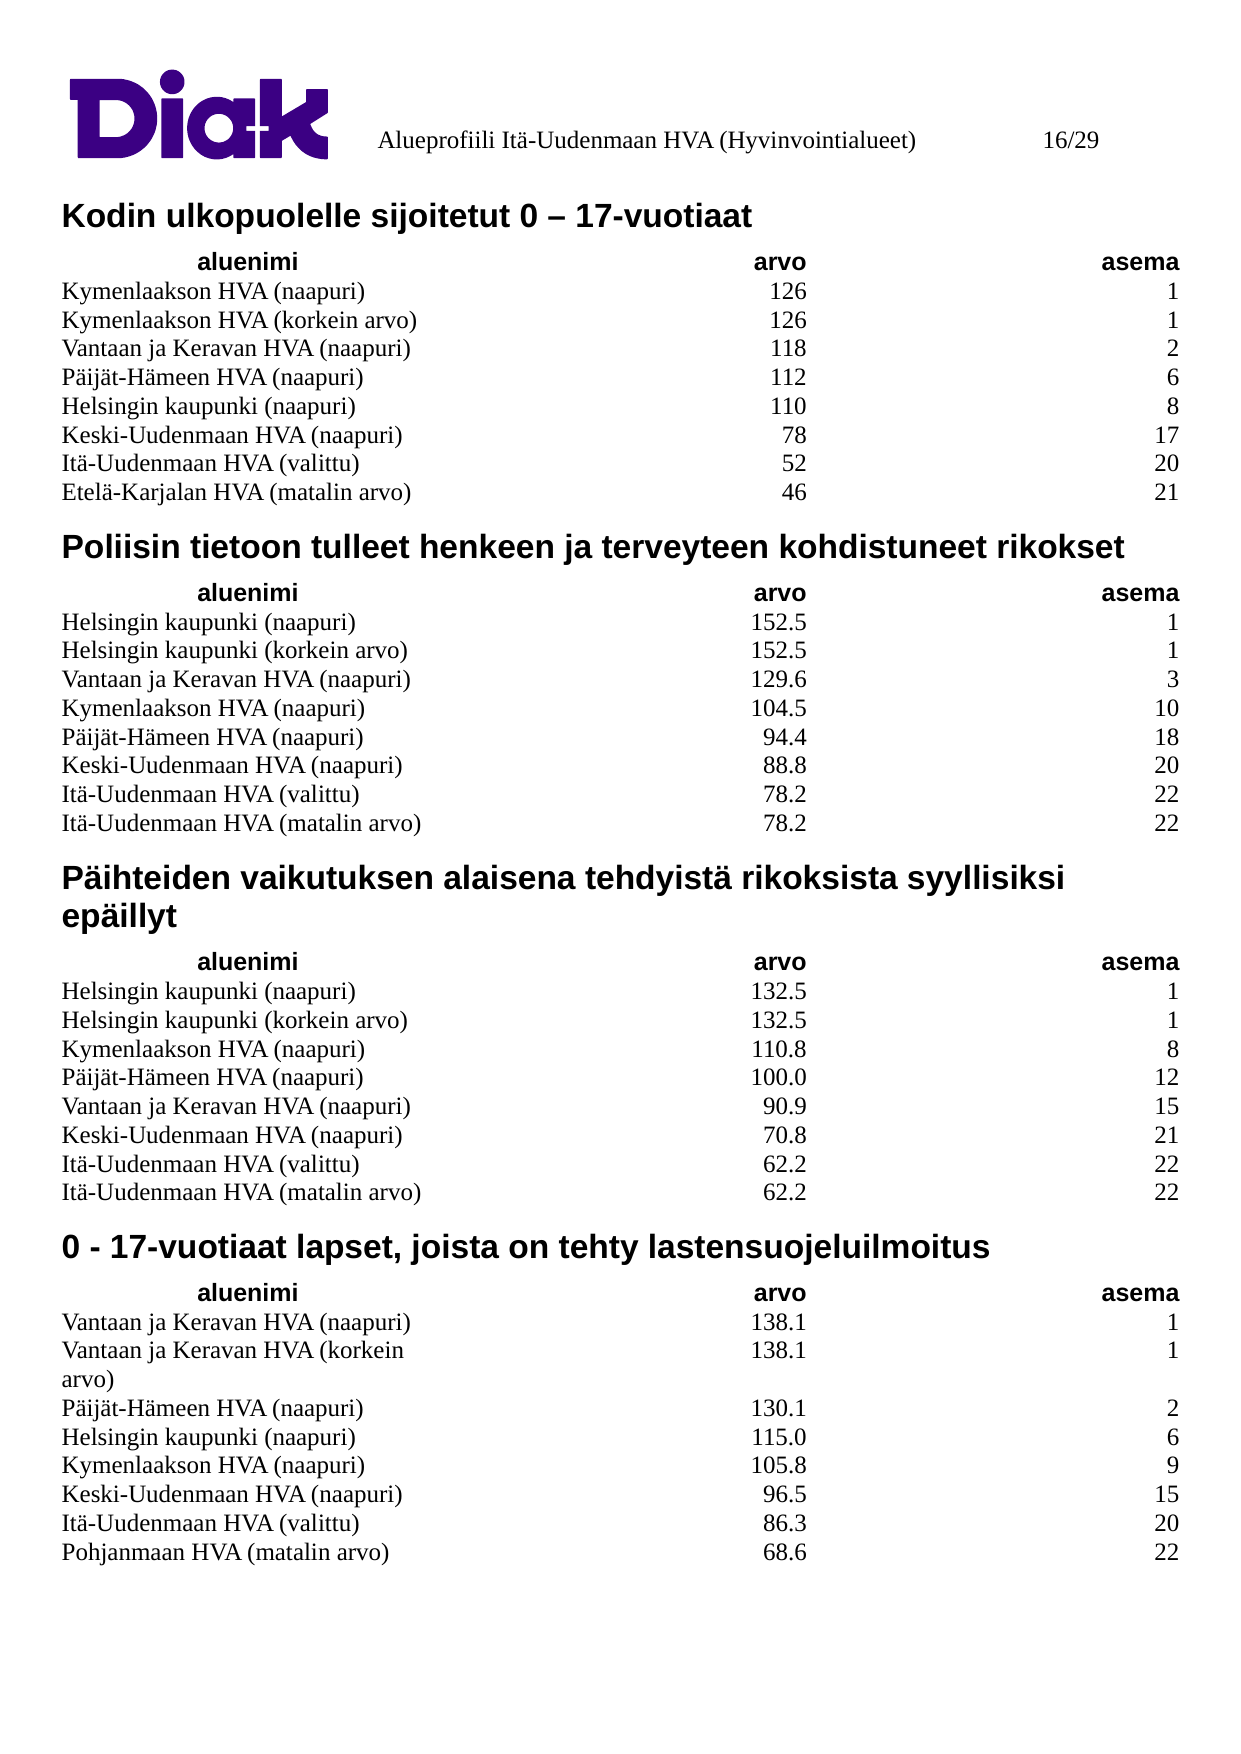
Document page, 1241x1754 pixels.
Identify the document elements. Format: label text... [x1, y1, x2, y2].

table_cell 46 [434, 477, 806, 506]
table_cell 8 [806, 391, 1179, 420]
table_cell 132.5 [434, 976, 806, 1005]
table_cell Vantaan ja Keravan HVA (naapuri) [61, 1091, 434, 1120]
table_cell 17 [806, 420, 1179, 448]
table_cell 152.5 [434, 636, 806, 664]
table_cell 22 [806, 1178, 1179, 1206]
table_cell 126 [434, 305, 806, 333]
table_cell Helsingin kaupunki (korkein arvo) [61, 1005, 434, 1034]
table_cell 62.2 [434, 1149, 806, 1177]
table_cell 22 [806, 779, 1179, 808]
table_cell Itä-Uudenmaan HVA (valittu) [61, 1149, 434, 1177]
table_cell Helsingin kaupunki (korkein arvo) [61, 636, 434, 664]
table_cell 129.6 [434, 664, 806, 693]
table_header asema [806, 948, 1179, 976]
table_cell 126 [434, 276, 806, 305]
table_cell Itä-Uudenmaan HVA (valittu) [61, 1508, 434, 1537]
table_header aluenimi [61, 948, 434, 976]
table_cell 6 [806, 362, 1179, 391]
table_cell Helsingin kaupunki (naapuri) [61, 607, 434, 636]
table_cell Vantaan ja Keravan HVA (naapuri) [61, 334, 434, 362]
table_cell Itä-Uudenmaan HVA (matalin arvo) [61, 1178, 434, 1206]
table_cell 22 [806, 1537, 1179, 1566]
table_cell Helsingin kaupunki (naapuri) [61, 391, 434, 420]
table_cell 138.1 [434, 1307, 806, 1336]
table_cell 1 [806, 305, 1179, 333]
table_cell 62.2 [434, 1178, 806, 1206]
table_cell 70.8 [434, 1120, 806, 1149]
table_cell 118 [434, 334, 806, 362]
table_header asema [806, 1278, 1179, 1307]
table_cell Kymenlaakson HVA (naapuri) [61, 693, 434, 722]
table_header arvo [434, 247, 806, 276]
table_cell 20 [806, 449, 1179, 477]
table_header arvo [434, 948, 806, 976]
table_cell 152.5 [434, 607, 806, 636]
table_cell Keski-Uudenmaan HVA (naapuri) [61, 1120, 434, 1149]
table_cell Helsingin kaupunki (naapuri) [61, 976, 434, 1005]
table_cell Keski-Uudenmaan HVA (naapuri) [61, 420, 434, 448]
subtitle Poliisin tietoon tulleet henkeen ja terveyteen kohdistuneet rikokset [61, 527, 1179, 566]
table_cell Keski-Uudenmaan HVA (naapuri) [61, 751, 434, 779]
table_cell Etelä-Karjalan HVA (matalin arvo) [61, 477, 434, 506]
table_cell 52 [434, 449, 806, 477]
table_cell 1 [806, 976, 1179, 1005]
table_cell 115.0 [434, 1422, 806, 1451]
table_cell 96.5 [434, 1479, 806, 1508]
subtitle Päihteiden vaikutuksen alaisena tehdyistä rikoksista syyllisiksi epäillyt [61, 858, 1179, 935]
table_cell 20 [806, 751, 1179, 779]
table_cell 3 [806, 664, 1179, 693]
table_cell 68.6 [434, 1537, 806, 1566]
table_cell Itä-Uudenmaan HVA (valittu) [61, 779, 434, 808]
subtitle Kodin ulkopuolelle sijoitetut 0 – 17-vuotiaat [61, 196, 1179, 235]
table_cell 1 [806, 636, 1179, 664]
table_cell 78 [434, 420, 806, 448]
table_header aluenimi [61, 247, 434, 276]
table_header aluenimi [61, 1278, 434, 1307]
table_cell Päijät-Hämeen HVA (naapuri) [61, 1393, 434, 1422]
table_cell 90.9 [434, 1091, 806, 1120]
table_cell 18 [806, 722, 1179, 751]
table_cell Päijät-Hämeen HVA (naapuri) [61, 722, 434, 751]
table_cell 15 [806, 1479, 1179, 1508]
table_header asema [806, 578, 1179, 607]
table_cell 9 [806, 1451, 1179, 1479]
subtitle 0 - 17-vuotiaat lapset, joista on tehty lastensuojeluilmoitus [61, 1227, 1179, 1266]
table_cell 8 [806, 1034, 1179, 1062]
table_cell 78.2 [434, 779, 806, 808]
table_cell Keski-Uudenmaan HVA (naapuri) [61, 1479, 434, 1508]
table_cell 130.1 [434, 1393, 806, 1422]
table_cell 88.8 [434, 751, 806, 779]
table_cell Pohjanmaan HVA (matalin arvo) [61, 1537, 434, 1566]
table_cell 10 [806, 693, 1179, 722]
table_cell 1 [806, 1307, 1179, 1336]
table_cell 21 [806, 1120, 1179, 1149]
table_cell 2 [806, 1393, 1179, 1422]
table_cell 22 [806, 808, 1179, 837]
table_cell Vantaan ja Keravan HVA (naapuri) [61, 1307, 434, 1336]
table_cell Vantaan ja Keravan HVA (korkein arvo) [61, 1336, 434, 1393]
table_cell 1 [806, 1336, 1179, 1393]
table_cell 104.5 [434, 693, 806, 722]
table_cell 100.0 [434, 1063, 806, 1091]
table_cell Kymenlaakson HVA (naapuri) [61, 1451, 434, 1479]
table_cell Itä-Uudenmaan HVA (valittu) [61, 449, 434, 477]
table_cell 132.5 [434, 1005, 806, 1034]
table_header arvo [434, 1278, 806, 1307]
table_cell Vantaan ja Keravan HVA (naapuri) [61, 664, 434, 693]
table_cell Helsingin kaupunki (naapuri) [61, 1422, 434, 1451]
table_header aluenimi [61, 578, 434, 607]
table_cell 1 [806, 276, 1179, 305]
table_cell 22 [806, 1149, 1179, 1177]
table_cell 110.8 [434, 1034, 806, 1062]
table_cell 2 [806, 334, 1179, 362]
table_cell Itä-Uudenmaan HVA (matalin arvo) [61, 808, 434, 837]
table_cell 1 [806, 1005, 1179, 1034]
table_cell 15 [806, 1091, 1179, 1120]
table_header asema [806, 247, 1179, 276]
table_cell 21 [806, 477, 1179, 506]
table_cell Kymenlaakson HVA (korkein arvo) [61, 305, 434, 333]
table_header arvo [434, 578, 806, 607]
table_cell 12 [806, 1063, 1179, 1091]
table_cell 94.4 [434, 722, 806, 751]
table_cell 20 [806, 1508, 1179, 1537]
table_cell 112 [434, 362, 806, 391]
table_cell 110 [434, 391, 806, 420]
table_cell 1 [806, 607, 1179, 636]
table_cell 105.8 [434, 1451, 806, 1479]
table_cell 6 [806, 1422, 1179, 1451]
table_cell 138.1 [434, 1336, 806, 1393]
table_cell Kymenlaakson HVA (naapuri) [61, 276, 434, 305]
table_cell 86.3 [434, 1508, 806, 1537]
table_cell Kymenlaakson HVA (naapuri) [61, 1034, 434, 1062]
table_cell 78.2 [434, 808, 806, 837]
table_cell Päijät-Hämeen HVA (naapuri) [61, 1063, 434, 1091]
table_cell Päijät-Hämeen HVA (naapuri) [61, 362, 434, 391]
